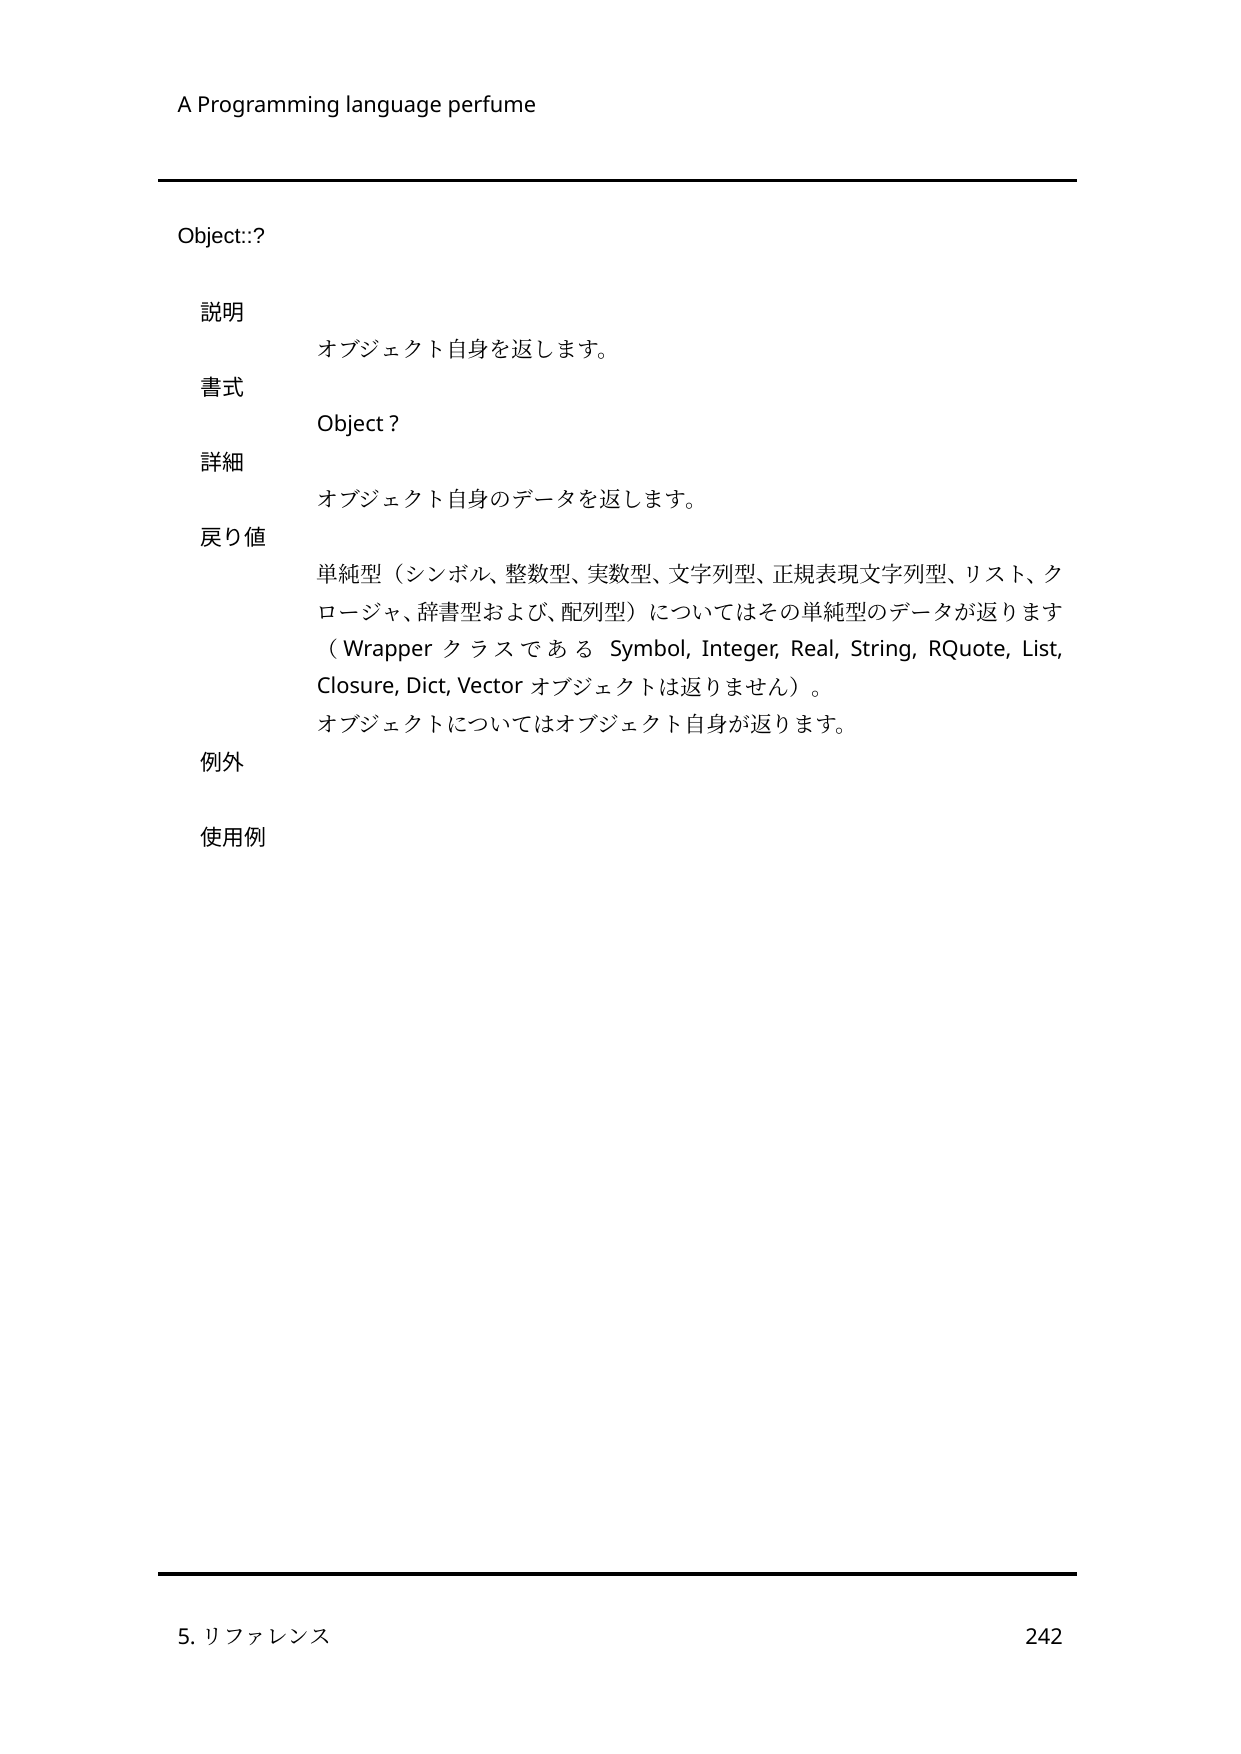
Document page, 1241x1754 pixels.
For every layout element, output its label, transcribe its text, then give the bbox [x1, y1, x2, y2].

table_cell [317, 742, 1063, 817]
table_cell Object ? [317, 367, 1063, 442]
table_cell 書式 [200, 367, 317, 442]
table_cell 戻り値 [200, 517, 317, 742]
table_cell 単純型（シンボル、整数型、実数型、文字列型、正規表現文字列型、リスト、クロージャ、辞書型および、配列型）についてはその単純型のデータが返ります（Wrapperクラスである Symbol, Integer, Real, String, RQuote, List, Closure, Dict, Vector オブジェクトは返りません）。 オブジェクトについてはオブジェクト自身が返ります。 [317, 517, 1063, 742]
table_header 説明 [200, 292, 317, 367]
table_cell [317, 817, 1063, 892]
table_cell 例外 [200, 742, 317, 817]
table_cell 使用例 [200, 817, 317, 892]
subtitle Object::? [177, 217, 1063, 254]
table_cell 詳細 [200, 442, 317, 517]
table_cell オブジェクト自身のデータを返します。 [317, 442, 1063, 517]
table_header オブジェクト自身を返します。 [317, 292, 1063, 367]
